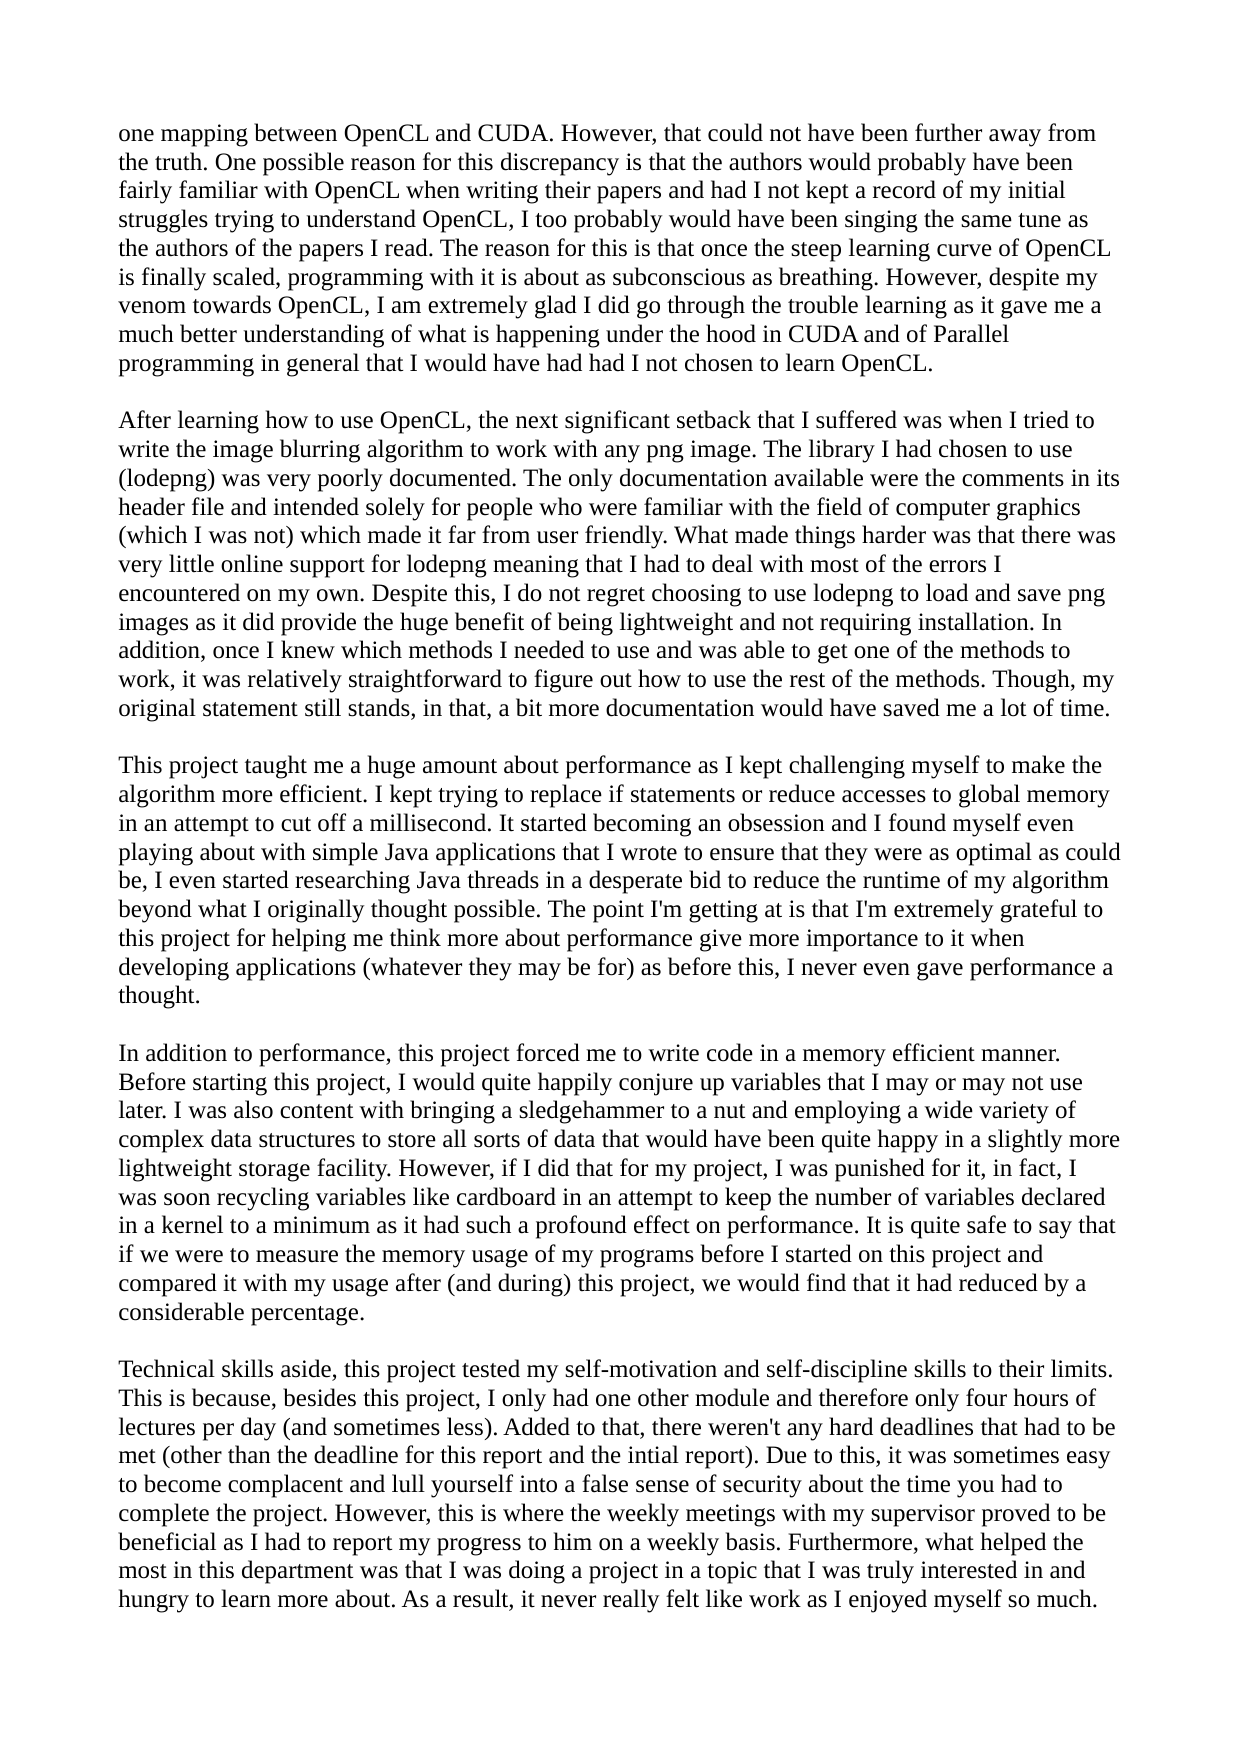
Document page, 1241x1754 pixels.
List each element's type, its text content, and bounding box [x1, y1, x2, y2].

text Technical skills aside, this project tested my self-motivation and self-discipline skills to their limits. This is because, besides this project, I only had one other module and therefore only four hours of lectures per day (and sometimes less). Added to that, there weren't any hard deadlines that had to be met (other than the deadline for this report and the intial report). Due to this, it was sometimes easy to become complacent and lull yourself into a false sense of security about the time you had to complete the project. However, this is where the weekly meetings with my supervisor proved to be beneficial as I had to report my progress to him on a weekly basis. Furthermore, what helped the most in this department was that I was doing a project in a topic that I was truly interested in and hungry to learn more about. As a result, it never really felt like work as I enjoyed myself so much. [118, 1354, 1122, 1613]
text This project taught me a huge amount about performance as I kept challenging myself to make the algorithm more efficient. I kept trying to replace if statements or reduce accesses to global memory in an attempt to cut off a millisecond. It started becoming an obsession and I found myself even playing about with simple Java applications that I wrote to ensure that they were as optimal as could be, I even started researching Java threads in a desperate bid to reduce the runtime of my algorithm beyond what I originally thought possible. The point I'm getting at is that I'm extremely grateful to this project for helping me think more about performance give more importance to it when developing applications (whatever they may be for) as before this, I never even gave performance a thought. [118, 751, 1122, 1009]
text one mapping between OpenCL and CUDA. However, that could not have been further away from the truth. One possible reason for this discrepancy is that the authors would probably have been fairly familiar with OpenCL when writing their papers and had I not kept a record of my initial struggles trying to understand OpenCL, I too probably would have been singing the same tune as the authors of the papers I read. The reason for this is that once the steep learning curve of OpenCL is finally scaled, programming with it is about as subconscious as breathing. However, despite my venom towards OpenCL, I am extremely glad I did go through the trouble learning as it gave me a much better understanding of what is happening under the hood in CUDA and of Parallel programming in general that I would have had had I not chosen to learn OpenCL. [118, 118, 1122, 377]
text After learning how to use OpenCL, the next significant setback that I suffered was when I tried to write the image blurring algorithm to work with any png image. The library I had chosen to use (lodepng) was very poorly documented. The only documentation available were the comments in its header file and intended solely for people who were familiar with the field of computer graphics (which I was not) which made it far from user friendly. What made things harder was that there was very little online support for lodepng meaning that I had to deal with most of the errors I encountered on my own. Despite this, I do not regret choosing to use lodepng to load and save png images as it did provide the huge benefit of being lightweight and not requiring installation. In addition, once I knew which methods I needed to use and was able to get one of the methods to work, it was relatively straightforward to figure out how to use the rest of the methods. Though, my original statement still stands, in that, a bit more documentation would have saved me a lot of time. [118, 406, 1122, 722]
text In addition to performance, this project forced me to write code in a memory efficient manner. Before starting this project, I would quite happily conjure up variables that I may or may not use later. I was also content with bringing a sledgehammer to a nut and employing a wide variety of complex data structures to store all sorts of data that would have been quite happy in a slightly more lightweight storage facility. However, if I did that for my project, I was punished for it, in fact, I was soon recycling variables like cardboard in an attempt to keep the number of variables declared in a kernel to a minimum as it had such a profound effect on performance. It is quite safe to say that if we were to measure the memory usage of my programs before I started on this project and compared it with my usage after (and during) this project, we would find that it had reduced by a considerable percentage. [118, 1038, 1122, 1326]
